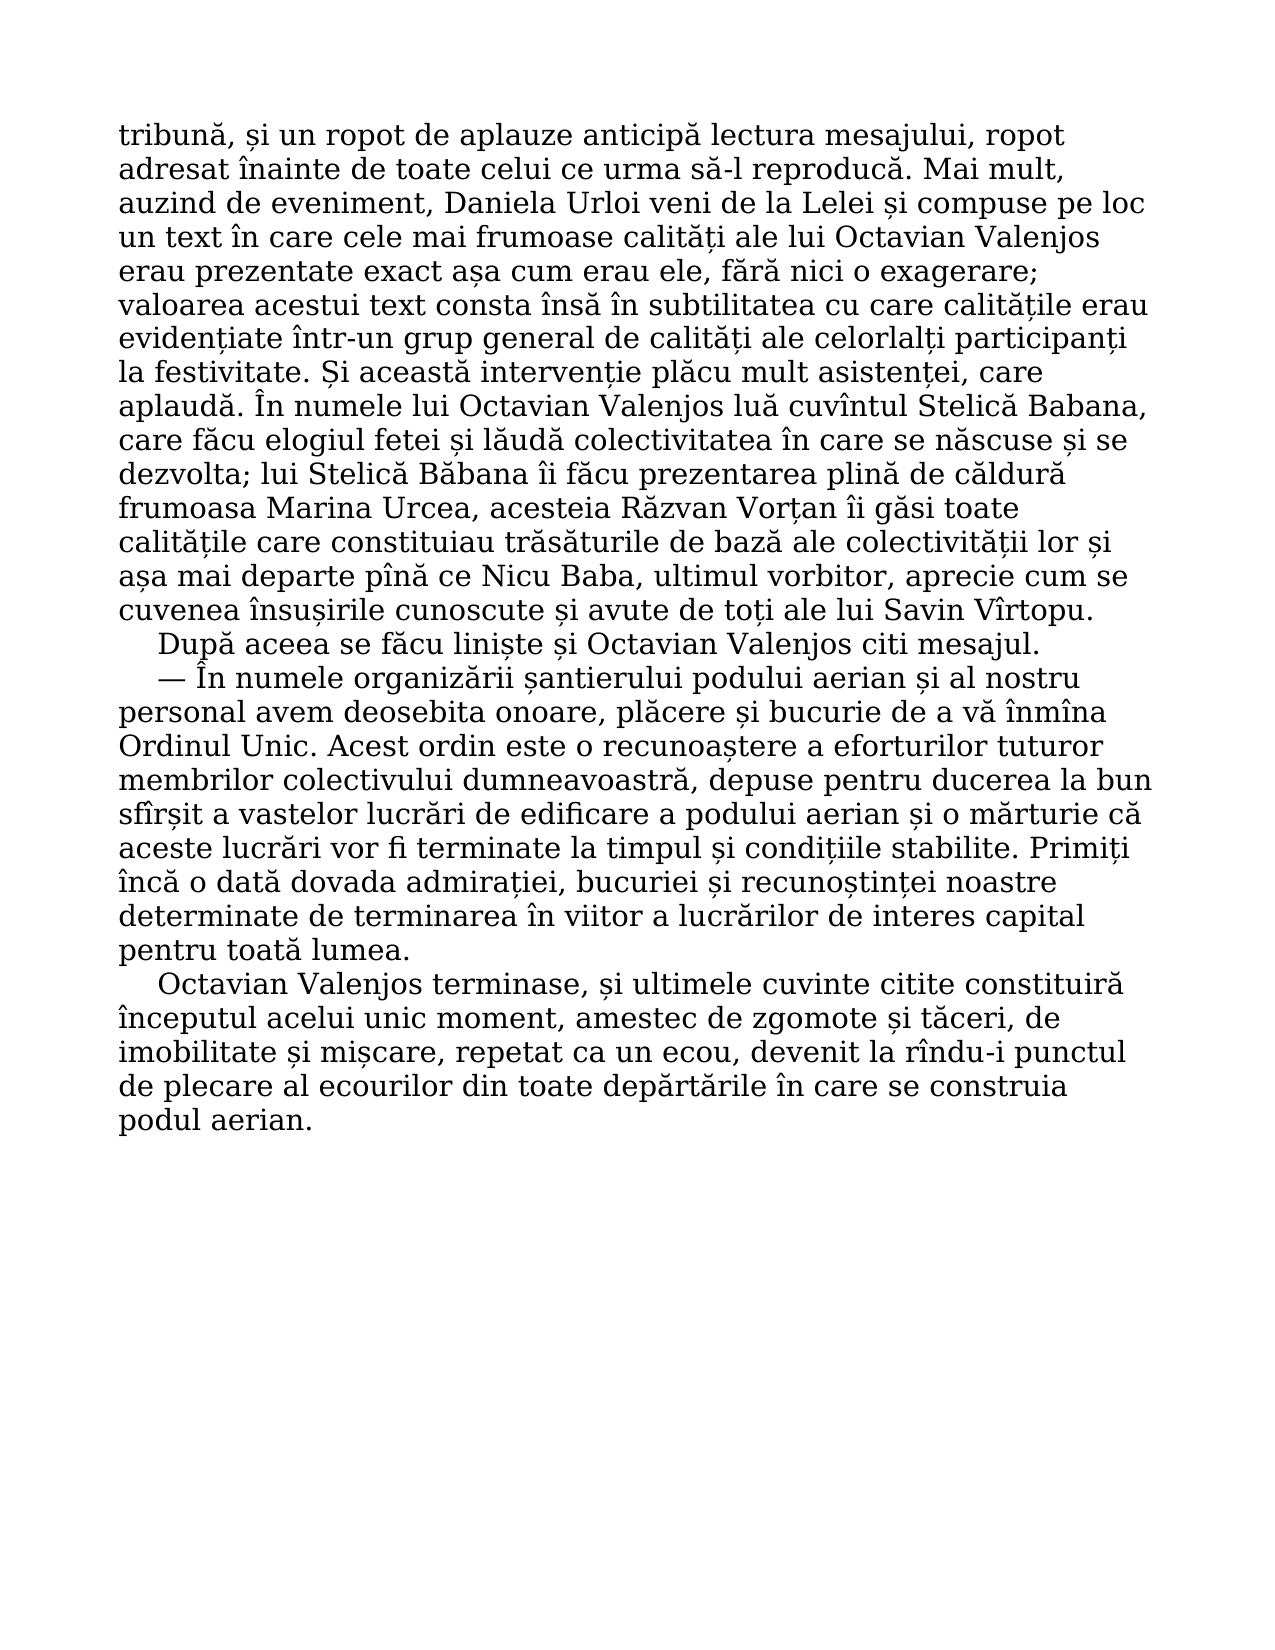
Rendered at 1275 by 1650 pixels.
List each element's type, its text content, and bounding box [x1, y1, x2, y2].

text tribună, și un ropot de aplauze anticipă lectura mesajului, ropot adresat înainte de toate celui ce urma să‑l reproducă. Mai mult, auzind de eveniment, Daniela Urloi veni de la Lelei și compuse pe loc un text în care cele mai frumoase calități ale lui Octavian Valenjos erau prezentate exact așa cum erau ele, fără nici o exagerare; valoarea acestui text consta însă în subtilitatea cu care calitățile erau evidențiate într‑un grup general de calități ale celorlalți participanți la festivitate. Și această intervenție plăcu mult asistenței, care aplaudă. În numele lui Octavian Valenjos luă cuvîntul Stelică Babana, care făcu elogiul fetei și lăudă colectivitatea în care se născuse și se dezvolta; lui Stelică Băbana îi făcu prezentarea plină de căldură frumoasa Marina Urcea, acesteia Răzvan Vorțan îi găsi toate calitățile care constituiau trăsăturile de bază ale colectivității lor și așa mai departe pînă ce Nicu Baba, ultimul vorbitor, aprecie cum se cuvenea însușirile cunoscute și avute de toți ale lui Savin Vîrtopu. [118, 118, 1157, 627]
text După aceea se făcu liniște și Octavian Valenjos citi mesajul. [118, 627, 1157, 661]
text Octavian Valenjos terminase, și ultimele cuvinte citite constituiră începutul acelui unic moment, amestec de zgomote și tăceri, de imobilitate și mișcare, repetat ca un ecou, devenit la rîndu‑i punctul de plecare al ecourilor din toate depărtările în care se construia podul aerian. [118, 967, 1157, 1137]
text — În numele organizării șantierului podului aerian și al nostru personal avem deosebita onoare, plăcere și bucurie de a vă înmîna Ordinul Unic. Acest ordin este o recunoaștere a eforturilor tuturor membrilor colectivului dumneavoastră, depuse pentru ducerea la bun sfîrșit a vastelor lucrări de edificare a podului aerian și o mărturie că aceste lucrări vor fi terminate la timpul și condițiile stabilite. Primiți încă o dată dovada admirației, bucuriei și recunoștinței noastre determinate de terminarea în viitor a lucrărilor de interes capital pentru toată lumea. [118, 661, 1157, 967]
